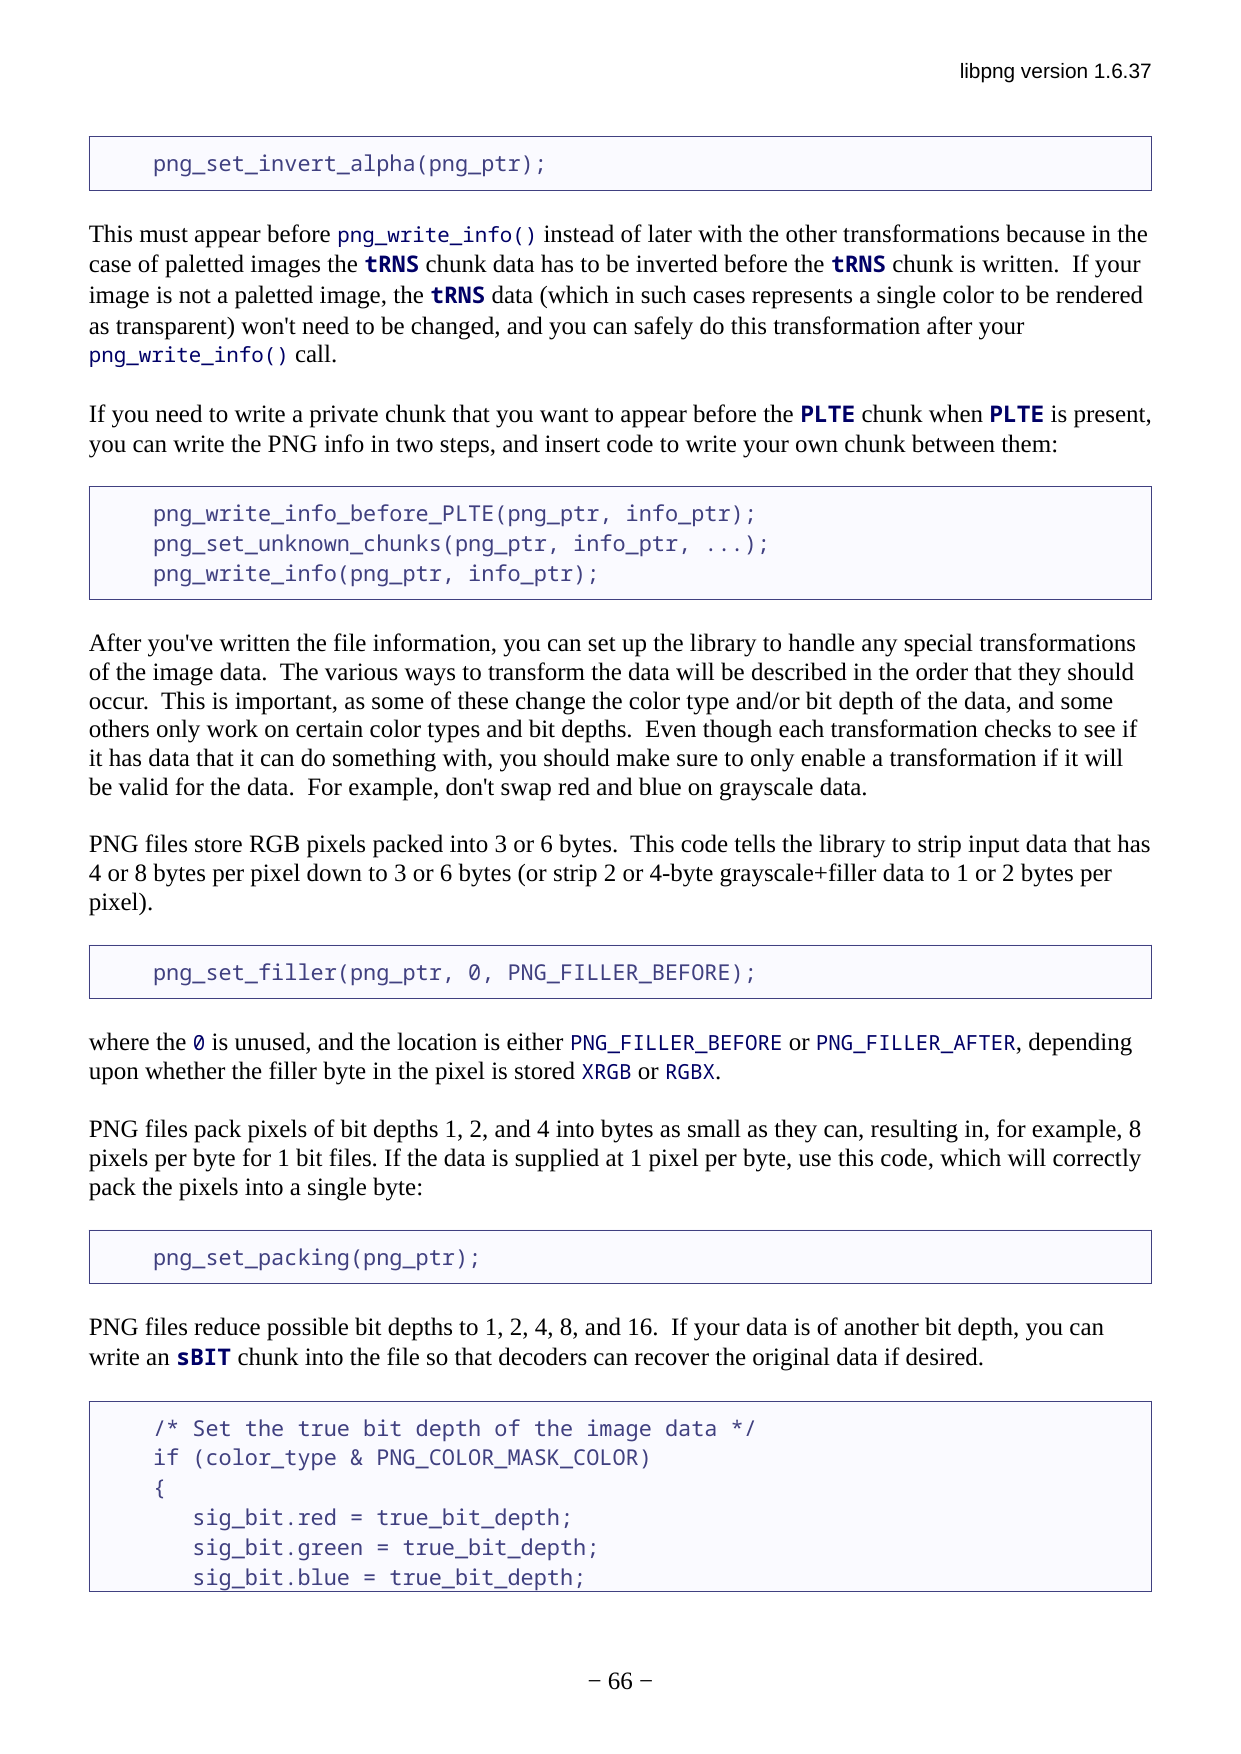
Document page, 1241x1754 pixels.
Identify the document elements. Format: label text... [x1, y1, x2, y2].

text If you need to write a private chunk that you want to appear before the PLTE chunk when PLTE is present, you can write the PNG info in two steps, and insert code to write your own chunk between them: [88, 398, 1152, 458]
text png_write_info(png_ptr, info_ptr); [90, 546, 1151, 599]
text This must appear before png_write_info() instead of later with the other transformations because in the case of paletted images the tRNS chunk data has to be inverted before the tRNS chunk is written. If your image is not a paletted image, the tRNS data (which in such cases represents a single color to be rendered as transparent) won't need to be changed, and you can safely do this transformation after your png_write_info() call. [88, 219, 1152, 369]
text png_set_unknown_chunks(png_ptr, info_ptr, ...); [90, 516, 1151, 546]
text sig_bit.red = true_bit_depth; [90, 1490, 1151, 1520]
text After you've written the file information, you can set up the library to handle any special transformations of the image data. The various ways to transform the data will be described in the order that they should occur. This is important, as some of these change the color type and/or bit depth of the data, and some others only work on certain color types and bit depths. Even though each transformation checks to see if it has data that it can do something with, you should make sure to only enable a transformation if it will be valid for the data. For example, don't swap red and blue on grayscale data. [88, 628, 1152, 801]
text sig_bit.green = true_bit_depth; [90, 1520, 1151, 1549]
text sig_bit.blue = true_bit_depth; [90, 1549, 1151, 1591]
text png_set_invert_alpha(png_ptr); [90, 137, 1151, 190]
text if (color_type & PNG_COLOR_MASK_COLOR) [90, 1430, 1151, 1460]
text PNG files store RGB pixels packed into 3 or 6 bytes. This code tells the library to strip input data that has 4 or 8 bytes per pixel down to 3 or 6 bytes (or strip 2 or 4-byte grayscale+filler data to 1 or 2 bytes per pixel). [88, 829, 1152, 916]
text png_set_filler(png_ptr, 0, PNG_FILLER_BEFORE); [90, 946, 1151, 998]
text { [90, 1460, 1151, 1490]
text png_write_info_before_PLTE(png_ptr, info_ptr); [90, 487, 1151, 516]
text png_set_packing(png_ptr); [90, 1231, 1151, 1283]
text /* Set the true bit depth of the image data */ [90, 1402, 1151, 1430]
text PNG files reduce possible bit depths to 1, 2, 4, 8, and 16. If your data is of another bit depth, you can write an sBIT chunk into the file so that decoders can recover the original data if desired. [88, 1312, 1152, 1372]
text PNG files pack pixels of bit depths 1, 2, and 4 into bytes as small as they can, resulting in, for example, 8 pixels per byte for 1 bit files. If the data is supplied at 1 pixel per byte, use this code, which will correctly pack the pixels into a single byte: [88, 1114, 1152, 1201]
text where the 0 is unused, and the location is either PNG_FILLER_BEFORE or PNG_FILLER_AFTER, depending upon whether the filler byte in the pixel is stored XRGB or RGBX. [88, 1027, 1152, 1086]
